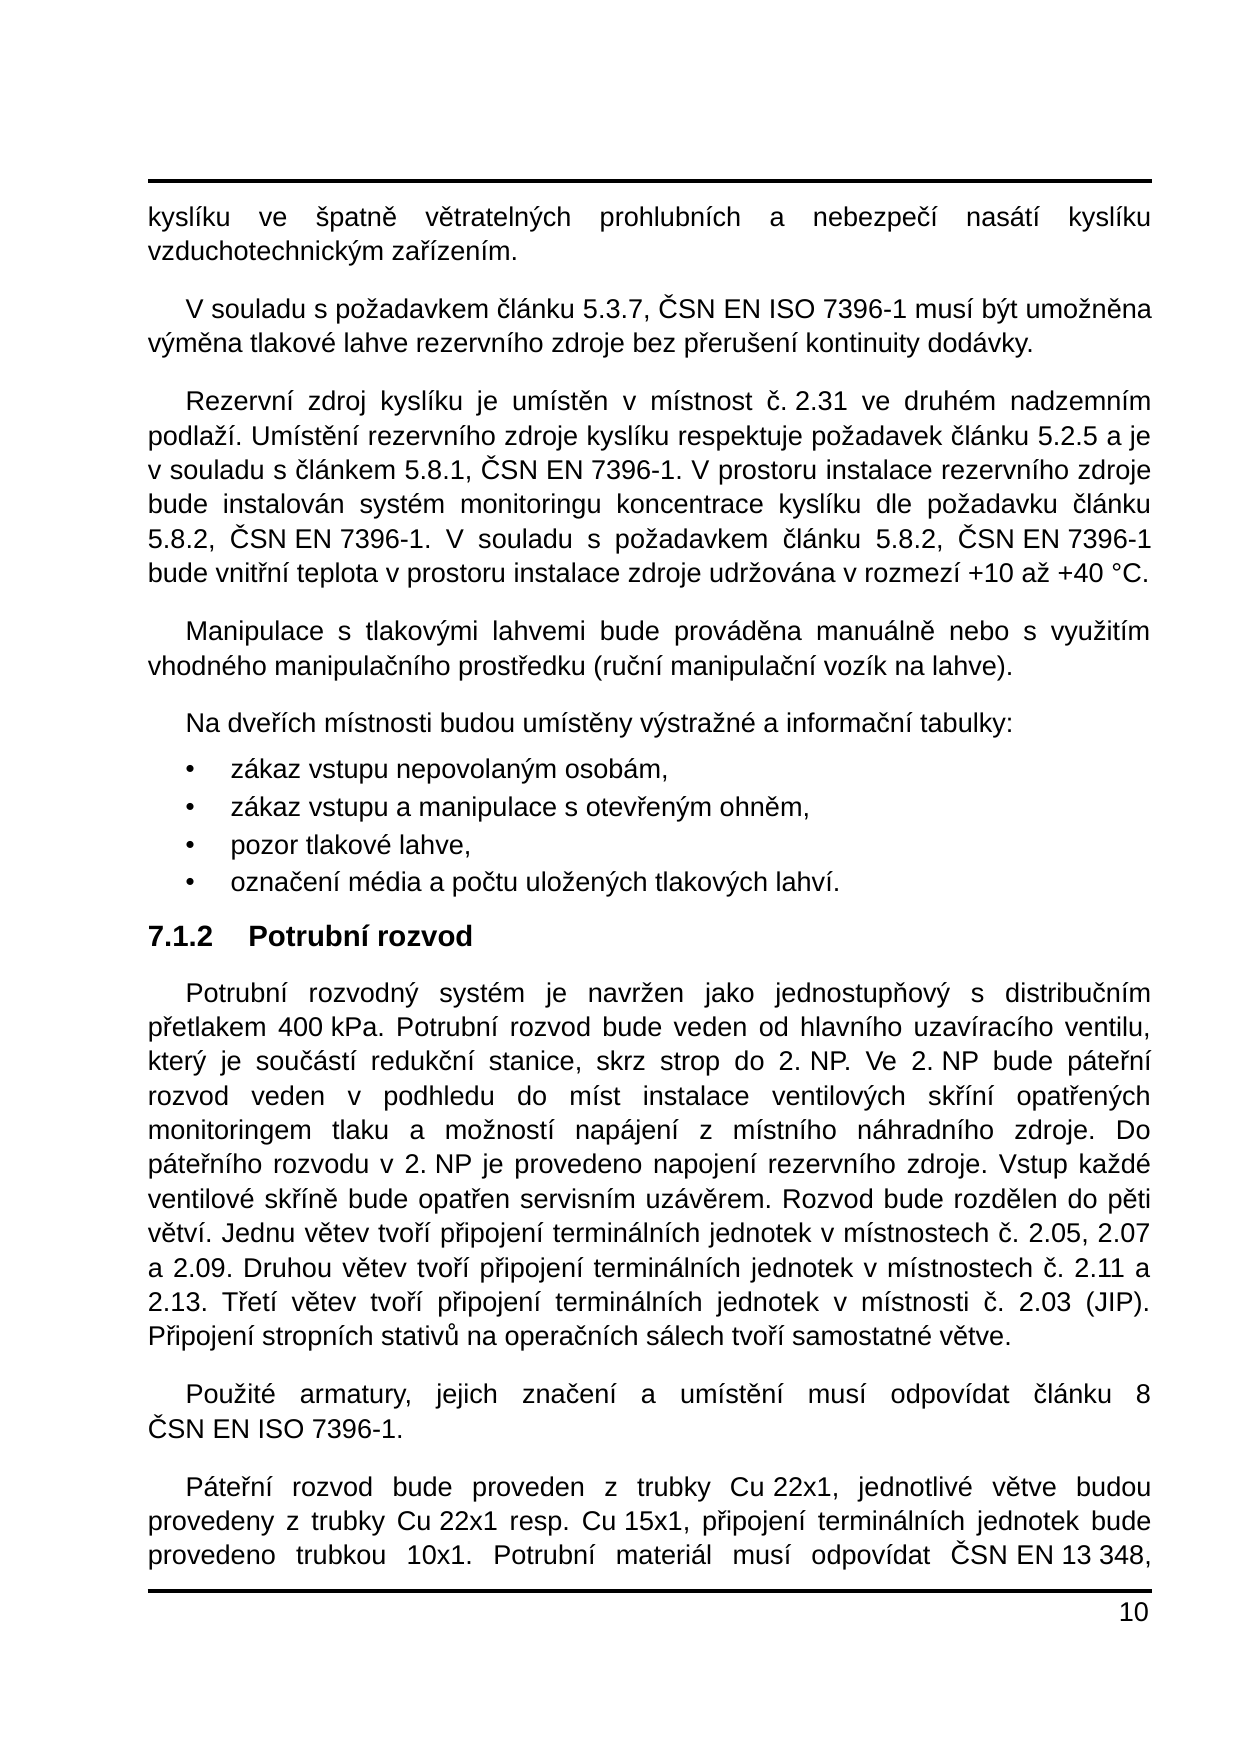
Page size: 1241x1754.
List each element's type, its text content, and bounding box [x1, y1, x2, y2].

list zákaz vstupu a manipulace s otevřeným ohněm, [185, 791, 1152, 822]
list pozor tlakové lahve, [185, 829, 1152, 860]
text Páteřní rozvod bude proveden z trubky Cu 22x1, jednotlivé větve budou provedeny z trubky Cu 22x1 resp. Cu 15x1, připojení terminálních jednotek bude provedeno trubkou 10x1. Potrubní materiál musí odpovídat ČSN EN 13 348, [148, 1471, 1152, 1571]
text kyslíku ve špatně větratelných prohlubních a nebezpečí nasátí kyslíku vzduchotechnickým zařízením. [148, 201, 1152, 266]
text V souladu s požadavkem článku 5.3.7, ČSN EN ISO 7396-1 musí být umožněna výměna tlakové lahve rezervního zdroje bez přerušení kontinuity dodávky. [148, 293, 1152, 359]
subtitle Potrubní rozvod [148, 918, 1152, 952]
list označení média a počtu uložených tlakových lahví. [185, 866, 1152, 898]
text Na dveřích místnosti budou umístěny výstražné a informační tabulky: [148, 707, 1152, 739]
text Potrubní rozvodný systém je navržen jako jednostupňový s distribučním přetlakem 400 kPa. Potrubní rozvod bude veden od hlavního uzavíracího ventilu, který je součástí redukční stanice, skrz strop do 2. NP. Ve 2. NP bude páteřní rozvod veden v podhledu do míst instalace ventilových skříní opatřených monitoringem tlaku a možností napájení z místního náhradního zdroje. Do páteřního rozvodu v 2. NP je provedeno napojení rezervního zdroje. Vstup každé ventilové skříně bude opatřen servisním uzávěrem. Rozvod bude rozdělen do pěti větví. Jednu větev tvoří připojení terminálních jednotek v místnostech č. 2.05, 2.07 a 2.09. Druhou větev tvoří připojení terminálních jednotek v místnostech č. 2.11 a 2.13. Třetí větev tvoří připojení terminálních jednotek v místnosti č. 2.03 (JIP). Připojení stropních stativů na operačních sálech tvoří samostatné větve. [148, 977, 1152, 1352]
text Použité armatury, jejich značení a umístění musí odpovídat článku 8 ČSN EN ISO 7396-1. [148, 1378, 1152, 1444]
text Rezervní zdroj kyslíku je umístěn v místnost č. 2.31 ve druhém nadzemním podlaží. Umístění rezervního zdroje kyslíku respektuje požadavek článku 5.2.5 a je v souladu s článkem 5.8.1, ČSN EN 7396-1. V prostoru instalace rezervního zdroje bude instalován systém monitoringu koncentrace kyslíku dle požadavku článku 5.8.2, ČSN EN 7396-1. V souladu s požadavkem článku 5.8.2, ČSN EN 7396-1 bude vnitřní teplota v prostoru instalace zdroje udržována v rozmezí +10 až +40 °C. [148, 385, 1152, 588]
text Manipulace s tlakovými lahvemi bude prováděna manuálně nebo s využitím vhodného manipulačního prostředku (ruční manipulační vozík na lahve). [148, 615, 1152, 681]
list zákaz vstupu nepovolaným osobám, [185, 753, 1152, 785]
